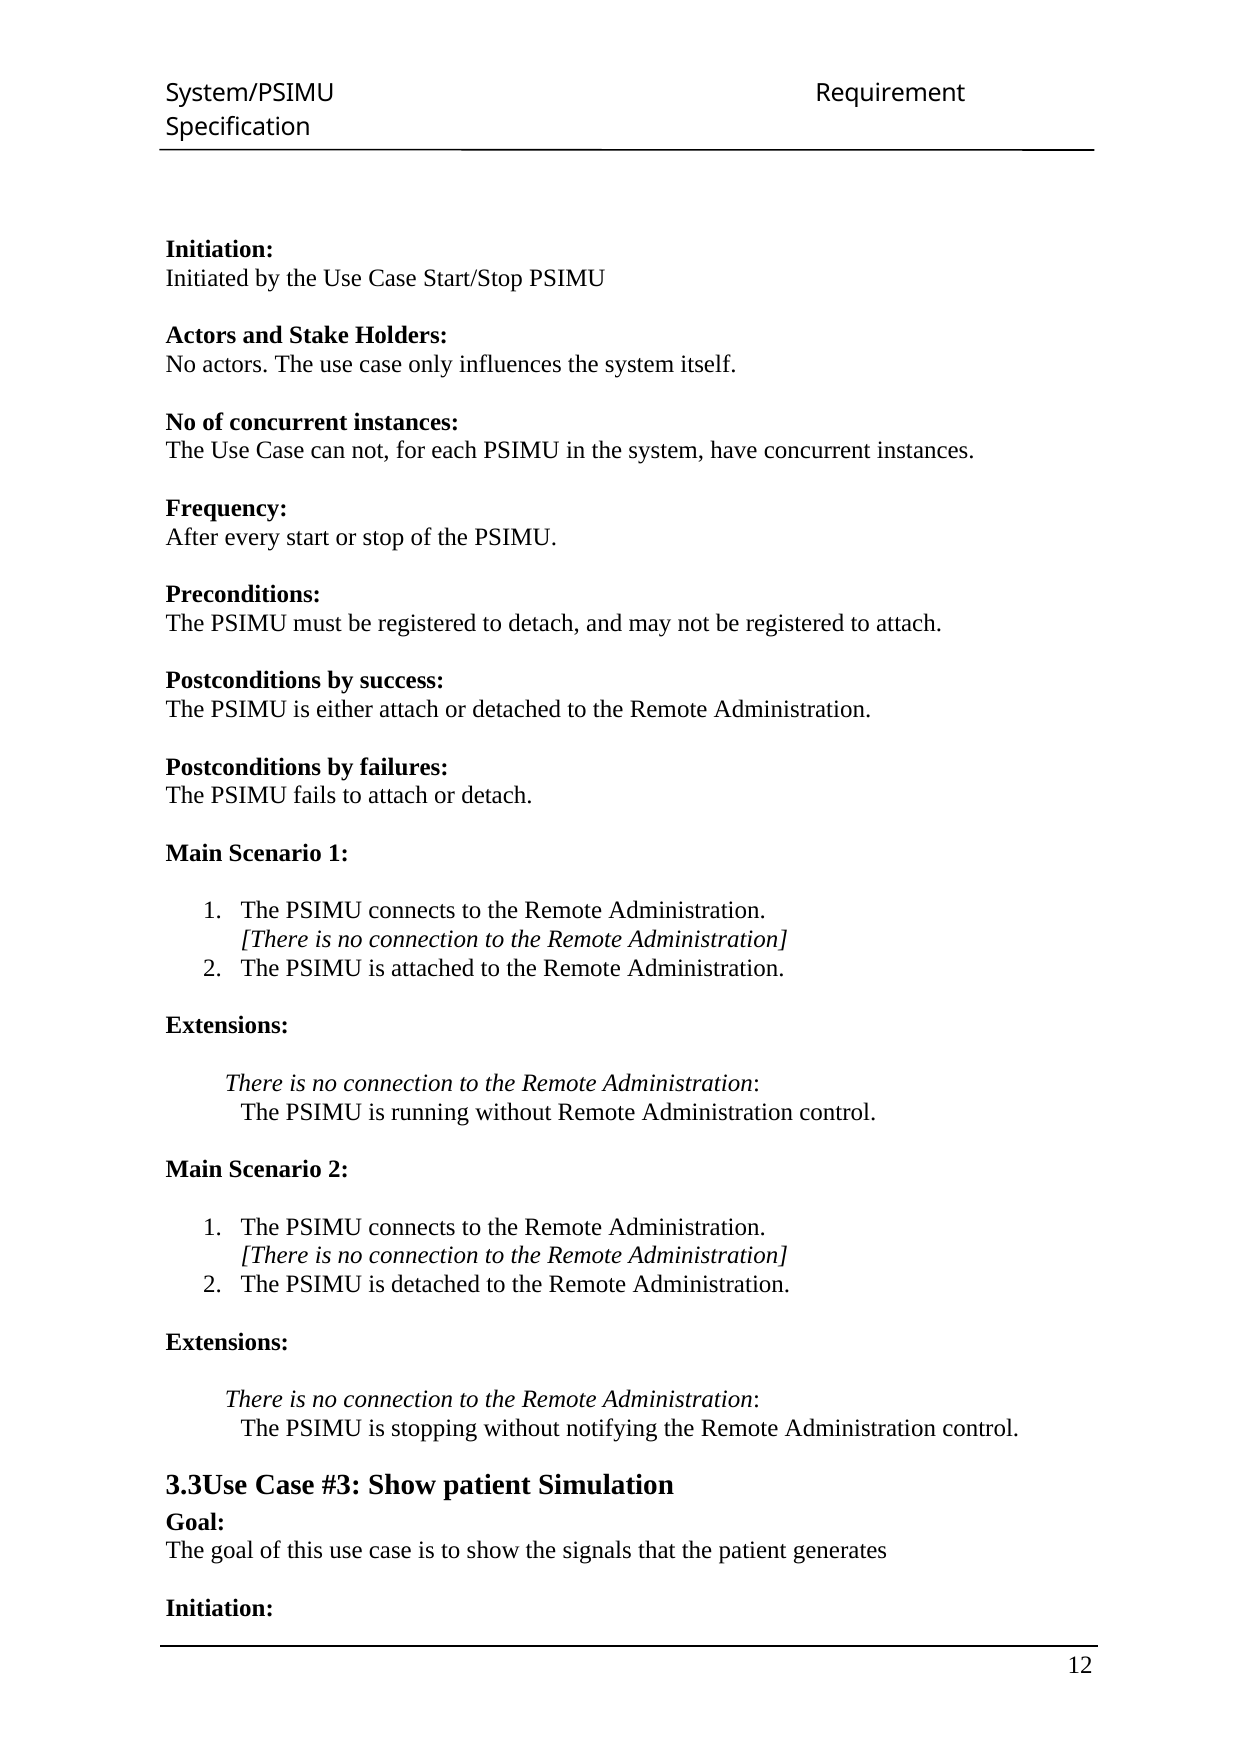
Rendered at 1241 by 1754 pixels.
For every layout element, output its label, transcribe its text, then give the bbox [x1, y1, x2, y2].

subtitle Use Case #3: Show patient Simulation [165, 1467, 1092, 1500]
text Extensions: [165, 1011, 1092, 1039]
text Actors and Stake Holders: [165, 321, 1092, 349]
text The goal of this use case is to show the signals that the patient generates [165, 1535, 1092, 1564]
text Main Scenario 1: [165, 838, 1092, 867]
text There is no connection to the Remote Administration: [224, 1384, 1092, 1413]
text Goal: [165, 1507, 1092, 1535]
text After every start or stop of the PSIMU. [165, 522, 1092, 551]
text Postconditions by failures: [165, 752, 1092, 781]
text No actors. The use case only influences the system itself. [165, 349, 1092, 378]
text Extensions: [165, 1327, 1092, 1356]
text The PSIMU must be registered to detach, and may not be registered to attach. [165, 608, 1092, 637]
text No of concurrent instances: [165, 407, 1092, 436]
text Postconditions by success: [165, 666, 1092, 694]
text Initiation: [165, 1593, 1092, 1622]
text [There is no connection to the Remote Administration] [240, 924, 1092, 953]
text Frequency: [165, 493, 1092, 522]
list The PSIMU connects to the Remote Administration. [203, 896, 1092, 924]
text The PSIMU is stopping without notifying the Remote Administration control. [240, 1413, 1092, 1442]
text Preconditions: [165, 579, 1092, 608]
text The Use Case can not, for each PSIMU in the system, have concurrent instances. [165, 436, 1092, 464]
text The PSIMU fails to attach or detach. [165, 781, 1092, 809]
list The PSIMU connects to the Remote Administration. [203, 1212, 1092, 1241]
list The PSIMU is attached to the Remote Administration. [203, 953, 1092, 982]
text The PSIMU is running without Remote Administration control. [240, 1097, 1092, 1126]
text Initiated by the Use Case Start/Stop PSIMU [165, 263, 1092, 292]
text There is no connection to the Remote Administration: [224, 1068, 1092, 1097]
list The PSIMU is detached to the Remote Administration. [203, 1269, 1092, 1298]
text [There is no connection to the Remote Administration] [240, 1241, 1092, 1269]
text Main Scenario 2: [165, 1154, 1092, 1183]
text Initiation: [165, 234, 1092, 263]
text The PSIMU is either attach or detached to the Remote Administration. [165, 694, 1092, 723]
